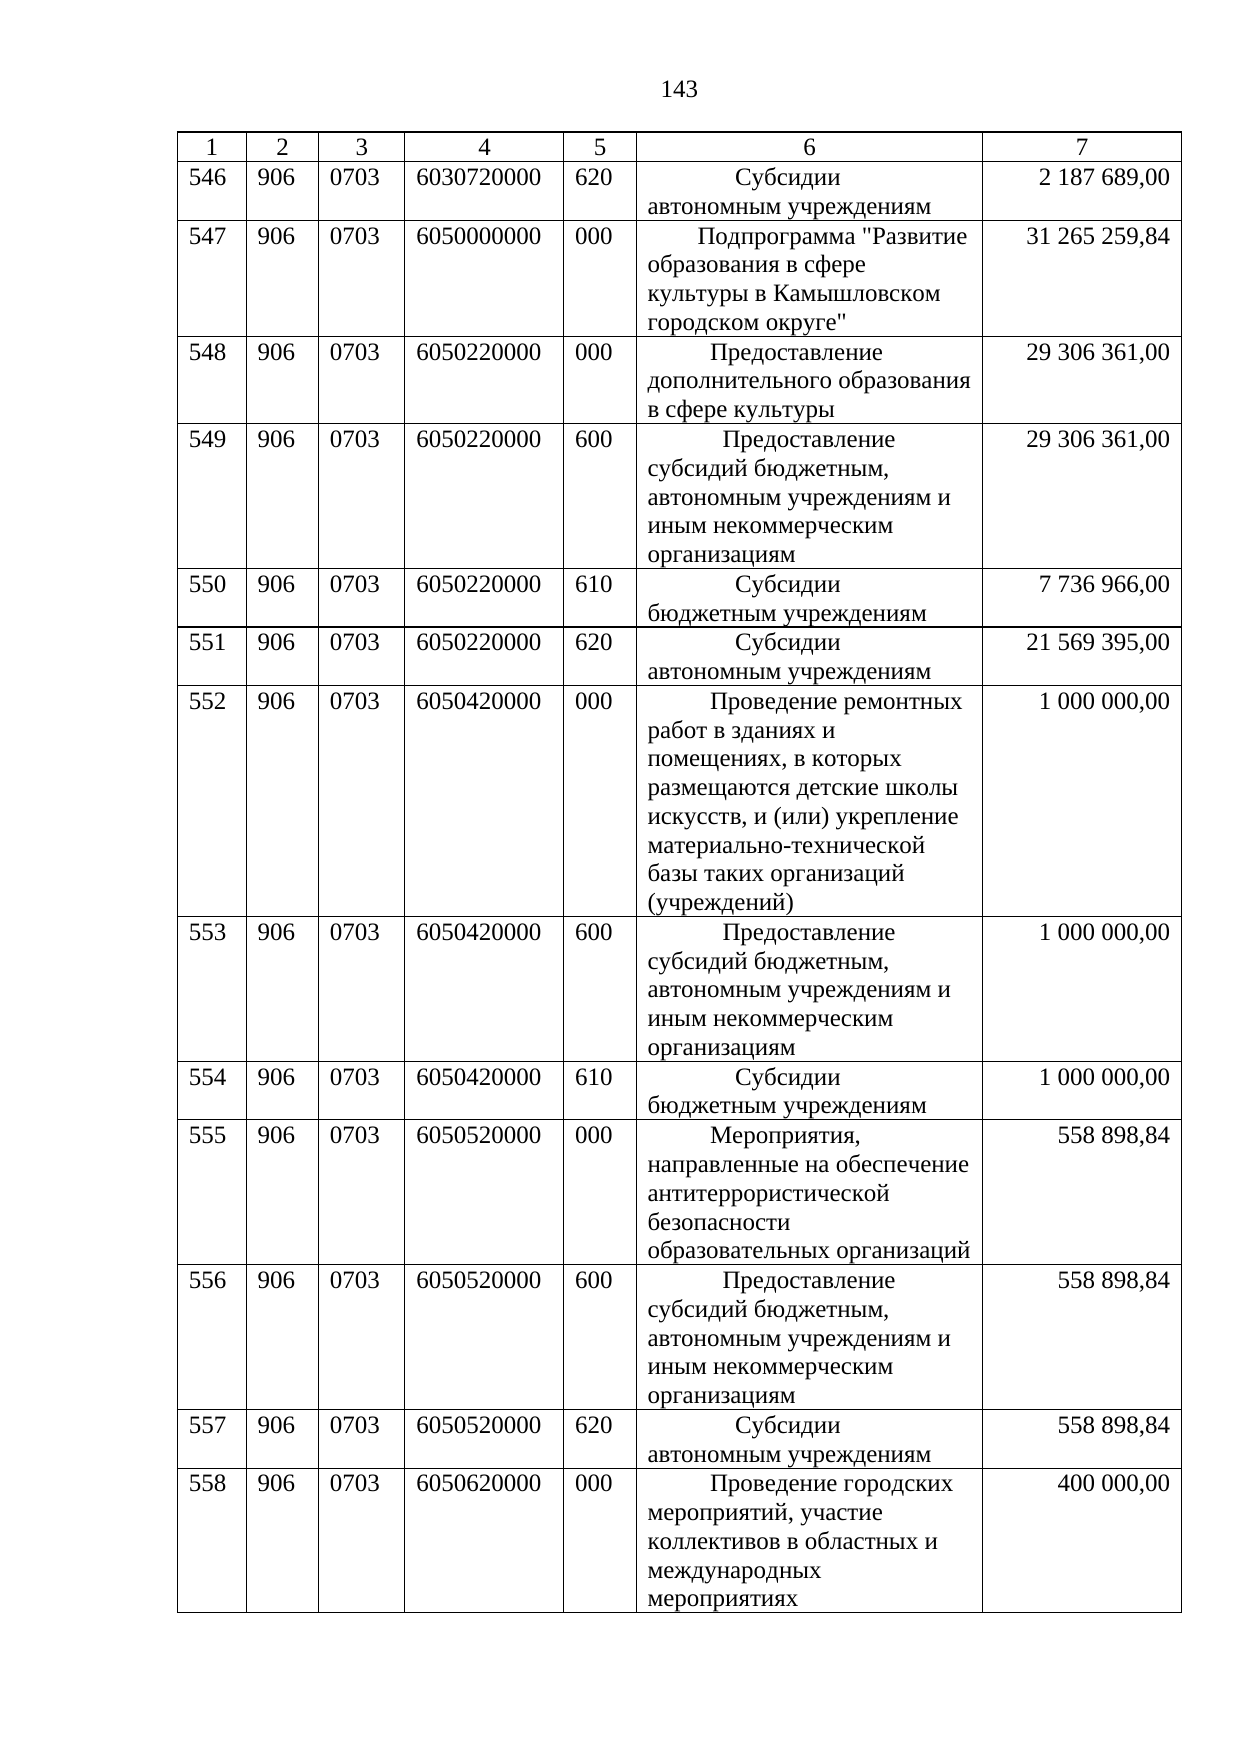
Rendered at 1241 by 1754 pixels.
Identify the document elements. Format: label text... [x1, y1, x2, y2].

table_cell 906 [247, 424, 318, 568]
table_cell 556 [178, 1265, 246, 1409]
table_cell 29 306 361,00 [983, 424, 1181, 568]
table_cell 558 [178, 1469, 246, 1612]
table_cell 6050520000 [405, 1410, 563, 1467]
table_cell 557 [178, 1410, 246, 1467]
table_cell Субсидии бюджетным учреждениям [637, 569, 982, 626]
table_cell 0703 [319, 1410, 404, 1467]
table_cell 1 000 000,00 [983, 1062, 1181, 1119]
table_cell 547 [178, 221, 246, 336]
table_cell 546 [178, 162, 246, 220]
table_cell 6050220000 [405, 424, 563, 568]
table_cell Предоставление субсидий бюджетным, автономным учреждениям и иным некоммерческим организациям [637, 1265, 982, 1409]
table_cell 906 [247, 1265, 318, 1409]
table_cell 553 [178, 917, 246, 1061]
table_cell 31 265 259,84 [983, 221, 1181, 336]
table_cell 906 [247, 569, 318, 626]
table_cell 1 000 000,00 [983, 917, 1181, 1061]
table_cell 554 [178, 1062, 246, 1119]
table_cell 610 [564, 1062, 636, 1119]
table_cell 0703 [319, 1062, 404, 1119]
table_cell 29 306 361,00 [983, 337, 1181, 423]
table_cell 6030720000 [405, 162, 563, 220]
table_header 1 [178, 133, 246, 161]
table_cell 549 [178, 424, 246, 568]
table_cell 558 898,84 [983, 1265, 1181, 1409]
table_cell 000 [564, 686, 636, 916]
table_cell 906 [247, 162, 318, 220]
table_cell 000 [564, 1120, 636, 1264]
table_cell 000 [564, 1469, 636, 1612]
table_cell 551 [178, 628, 246, 685]
table_cell 0703 [319, 337, 404, 423]
table_cell 0703 [319, 686, 404, 916]
table_cell 7 736 966,00 [983, 569, 1181, 626]
table_cell 6050420000 [405, 917, 563, 1061]
table_cell 906 [247, 1469, 318, 1612]
table_header 5 [564, 133, 636, 161]
table_cell Субсидии автономным учреждениям [637, 1410, 982, 1467]
table_cell 600 [564, 424, 636, 568]
table_cell 906 [247, 917, 318, 1061]
table_cell 6050420000 [405, 1062, 563, 1119]
table_cell 6050420000 [405, 686, 563, 916]
table_cell 558 898,84 [983, 1410, 1181, 1467]
table_cell 0703 [319, 569, 404, 626]
table_cell 6050520000 [405, 1120, 563, 1264]
table_cell 906 [247, 1062, 318, 1119]
table_cell 6050220000 [405, 569, 563, 626]
table_cell 558 898,84 [983, 1120, 1181, 1264]
table_cell Предоставление субсидий бюджетным, автономным учреждениям и иным некоммерческим организациям [637, 917, 982, 1061]
table_cell 6050520000 [405, 1265, 563, 1409]
table_cell 6050220000 [405, 337, 563, 423]
table_cell 0703 [319, 917, 404, 1061]
table_cell 6050620000 [405, 1469, 563, 1612]
table_cell 548 [178, 337, 246, 423]
table_header 3 [319, 133, 404, 161]
table_cell 906 [247, 221, 318, 336]
table_cell Предоставление дополнительного образования в сфере культуры [637, 337, 982, 423]
table_cell 610 [564, 569, 636, 626]
table_cell 2 187 689,00 [983, 162, 1181, 220]
table_cell 0703 [319, 162, 404, 220]
table_cell 000 [564, 221, 636, 336]
table_cell 552 [178, 686, 246, 916]
table_cell 600 [564, 917, 636, 1061]
table_cell 0703 [319, 1120, 404, 1264]
table_cell Субсидии бюджетным учреждениям [637, 1062, 982, 1119]
table_cell Проведение ремонтных работ в зданиях и помещениях, в которых размещаются детские школы искусств, и (или) укрепление материально-технической базы таких организаций (учреждений) [637, 686, 982, 916]
table_cell 0703 [319, 1469, 404, 1612]
table_cell Проведение городских мероприятий, участие коллективов в областных и международных мероприятиях [637, 1469, 982, 1612]
table_header 7 [983, 133, 1181, 161]
table_cell 620 [564, 1410, 636, 1467]
table_cell 555 [178, 1120, 246, 1264]
table_cell 0703 [319, 628, 404, 685]
table_cell 906 [247, 337, 318, 423]
table_header 4 [405, 133, 563, 161]
table_cell 0703 [319, 424, 404, 568]
table_cell 6050220000 [405, 628, 563, 685]
table_header 6 [637, 133, 982, 161]
table_cell 906 [247, 1120, 318, 1264]
table_cell 0703 [319, 1265, 404, 1409]
table_cell Субсидии автономным учреждениям [637, 628, 982, 685]
table_cell 620 [564, 628, 636, 685]
table_cell 0703 [319, 221, 404, 336]
table_cell Субсидии автономным учреждениям [637, 162, 982, 220]
table_header 2 [247, 133, 318, 161]
table_cell 600 [564, 1265, 636, 1409]
table_cell 6050000000 [405, 221, 563, 336]
table_cell 906 [247, 686, 318, 916]
table_cell 620 [564, 162, 636, 220]
table_cell 906 [247, 1410, 318, 1467]
table_cell 550 [178, 569, 246, 626]
table_cell 906 [247, 628, 318, 685]
table_cell Мероприятия, направленные на обеспечение антитеррористической безопасности образовательных организаций [637, 1120, 982, 1264]
table_cell 400 000,00 [983, 1469, 1181, 1612]
table_cell Подпрограмма "Развитие образования в сфере культуры в Камышловском городском округе" [637, 221, 982, 336]
table_cell 000 [564, 337, 636, 423]
table_cell Предоставление субсидий бюджетным, автономным учреждениям и иным некоммерческим организациям [637, 424, 982, 568]
table_cell 1 000 000,00 [983, 686, 1181, 916]
table_cell 21 569 395,00 [983, 628, 1181, 685]
